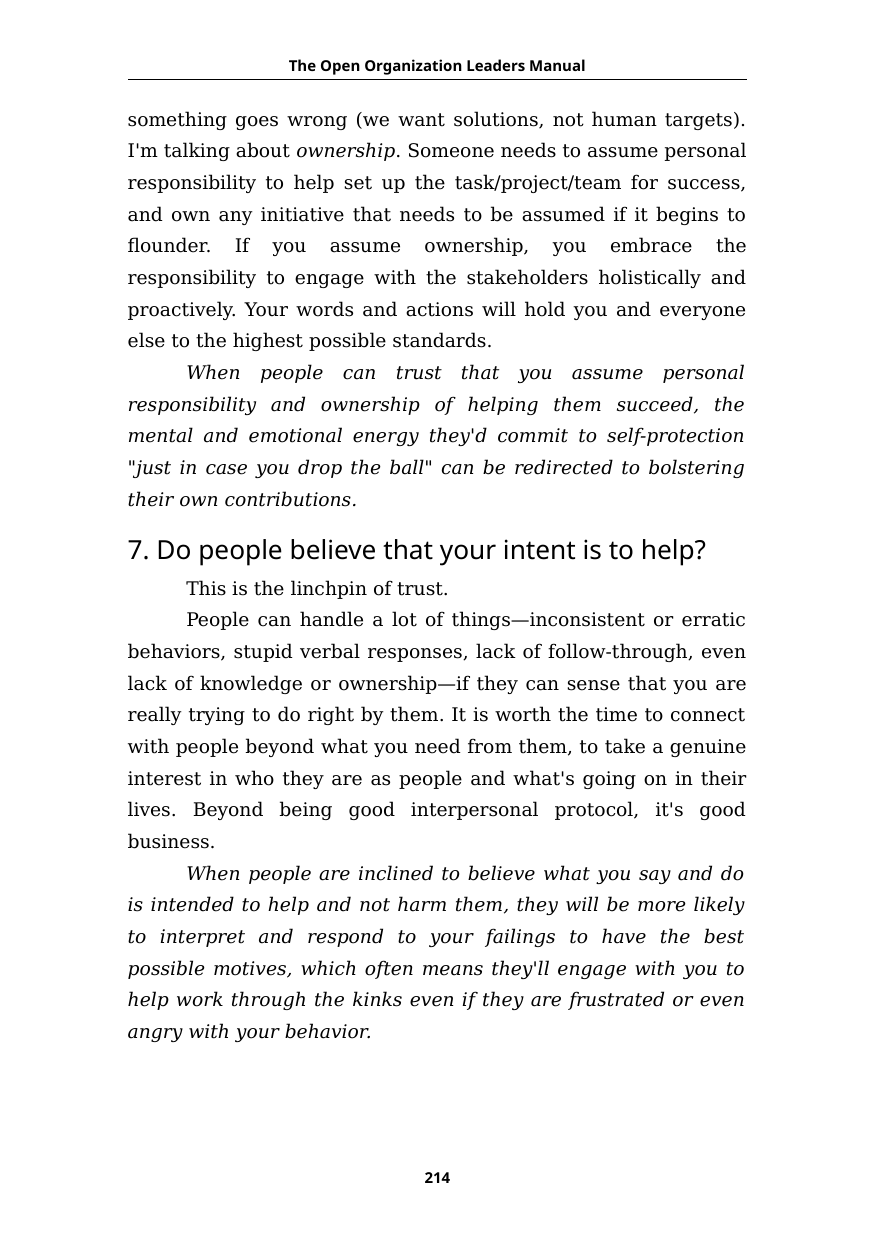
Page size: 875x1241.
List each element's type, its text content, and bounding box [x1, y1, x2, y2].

text something goes wrong (we want solutions, not human targets). I'm talking about ownership. Someone needs to assume personal responsibility to help set up the task/project/team for success, and own any initiative that needs to be assumed if it begins to flounder. If you assume ownership, you embrace the responsibility to engage with the stakeholders holistically and proactively. Your words and actions will hold you and everyone else to the highest possible standards. [127, 109, 747, 352]
subtitle 7. Do people believe that your intent is to help? [127, 535, 747, 565]
text When people are inclined to believe what you say and do is intended to help and not harm them, they will be more likely to interpret and respond to your failings to have the best possible motives, which often means they'll engage with you to help work through the kinks even if they are frustrated or even angry with your behavior. [127, 863, 747, 1043]
text This is the linchpin of trust. [127, 578, 747, 600]
text People can handle a lot of things—inconsistent or erratic behaviors, stupid verbal responses, lack of follow-through, even lack of knowledge or ownership—if they can sense that you are really trying to do right by them. It is worth the time to connect with people beyond what you need from them, to take a genuine interest in who they are as people and what's going on in their lives. Beyond being good interpersonal protocol, it's good business. [127, 609, 747, 853]
text When people can trust that you assume personal responsibility and ownership of helping them succeed, the mental and emotional energy they'd commit to self-protection "just in case you drop the ball" can be redirected to bolstering their own contributions. [127, 362, 747, 511]
